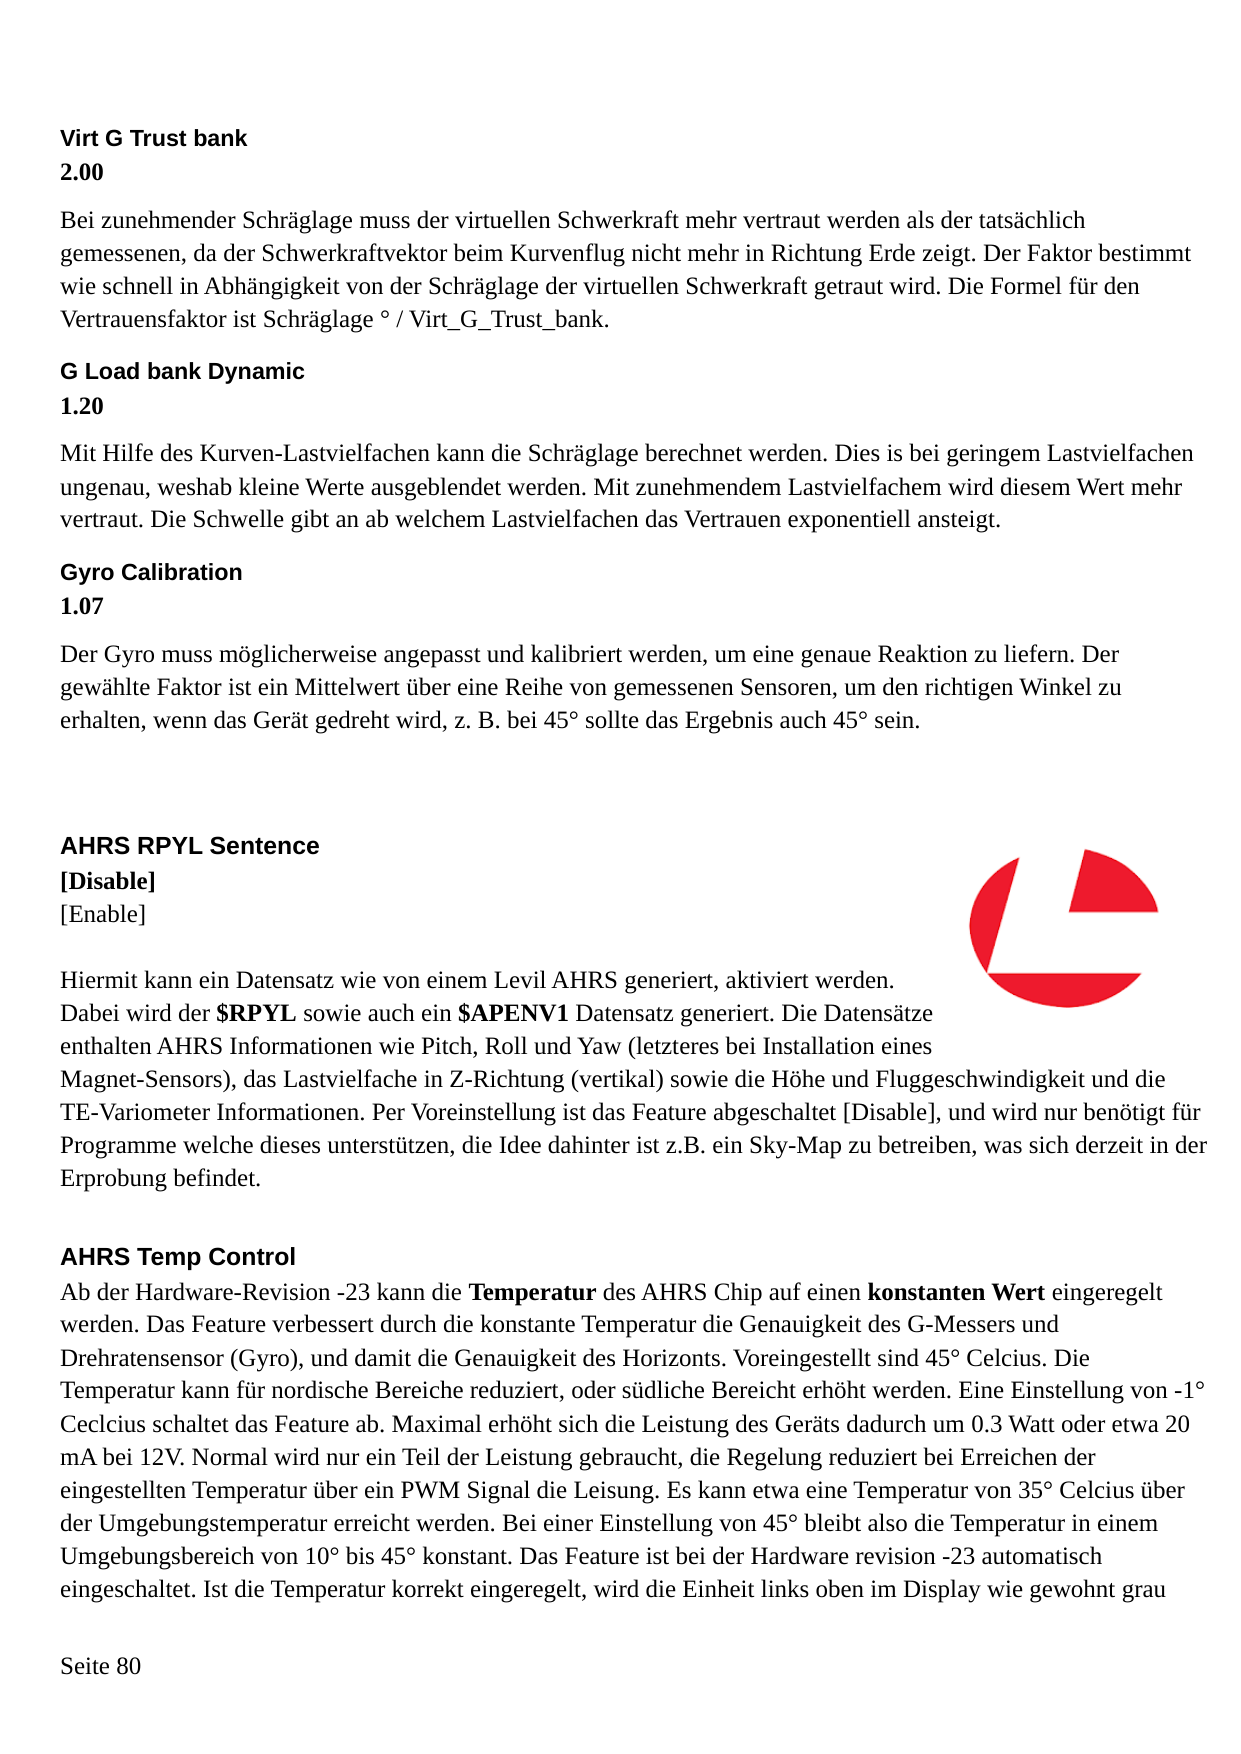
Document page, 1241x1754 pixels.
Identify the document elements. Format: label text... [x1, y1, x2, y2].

subtitle G Load bank Dynamic [60, 358, 1207, 385]
text Mit Hilfe des Kurven-Lastvielfachen kann die Schräglage berechnet werden. Dies is bei geringem Lastvielfachen ungenau, weshab kleine Werte ausgeblendet werden. Mit zunehmendem Lastvielfachem wird diesem Wert mehr vertraut. Die Schwelle gibt an ab welchem Lastvielfachen das Vertrauen exponentiell ansteigt. [60, 438, 1207, 533]
text Ab der Hardware-Revision -23 kann die Temperatur des AHRS Chip auf einen konstanten Wert eingeregelt werden. Das Feature verbessert durch die konstante Temperatur die Genauigkeit des G-Messers und Drehratensensor (Gyro), und damit die Genauigkeit des Horizonts. Voreingestellt sind 45° Celcius. Die Temperatur kann für nordische Bereiche reduziert, oder südliche Bereicht erhöht werden. Eine Einstellung von -1° Ceclcius schaltet das Feature ab. Maximal erhöht sich die Leistung des Geräts dadurch um 0.3 Watt oder etwa 20 mA bei 12V. Normal wird nur ein Teil der Leistung gebraucht, die Regelung reduziert bei Erreichen der eingestellten Temperatur über ein PWM Signal die Leisung. Es kann etwa eine Temperatur von 35° Celcius über der Umgebungstemperatur erreicht werden. Bei einer Einstellung von 45° bleibt also die Temperatur in einem Umgebungsbereich von 10° bis 45° konstant. Das Feature ist bei der Hardware revision -23 automatisch eingeschaltet. Ist die Temperatur korrekt eingeregelt, wird die Einheit links oben im Display wie gewohnt grau [60, 1277, 1207, 1602]
text 2.00 [60, 157, 1207, 186]
subtitle Gyro Calibration [60, 558, 1207, 585]
text [Disable] [60, 866, 955, 895]
text [1180, 899, 1207, 928]
subtitle AHRS RPYL Sentence [60, 831, 955, 860]
text 1.07 [60, 591, 1207, 620]
text [Enable] [60, 899, 955, 928]
text Der Gyro muss möglicherweise angepasst und kalibriert werden, um eine genaue Reaktion zu liefern. Der gewählte Faktor ist ein Mittelwert über eine Reihe von gemessenen Sensoren, um den richtigen Winkel zu erhalten, wenn das Gerät gedreht wird, z. B. bei 45° sollte das Ergebnis auch 45° sein. [60, 639, 1207, 734]
text [1180, 866, 1207, 895]
picture [955, 830, 1180, 1038]
subtitle [1180, 831, 1207, 860]
text Hiermit kann ein Datensatz wie von einem Levil AHRS generiert, aktiviert werden. Dabei wird der $RPYL sowie auch ein $APENV1 Datensatz generiert. Die Datensätze enthalten AHRS Informationen wie Pitch, Roll und Yaw (letzteres bei Installation eines Magnet-Sensors), das Lastvielfache in Z-Richtung (vertikal) sowie die Höhe und Fluggeschwindigkeit und die TE-Variometer Informationen. Per Voreinstellung ist das Feature abgeschaltet [Disable], und wird nur benötigt für Programme welche dieses unterstützen, die Idee dahinter ist z.B. ein Sky-Map zu betreiben, was sich derzeit in der Erprobung befindet. [60, 965, 1207, 1192]
text Bei zunehmender Schräglage muss der virtuellen Schwerkraft mehr vertraut werden als der tatsächlich gemessenen, da der Schwerkraftvektor beim Kurvenflug nicht mehr in Richtung Erde zeigt. Der Faktor bestimmt wie schnell in Abhängigkeit von der Schräglage der virtuellen Schwerkraft getraut wird. Die Formel für den Vertrauensfaktor ist Schräglage ° / Virt_G_Trust_bank. [60, 205, 1207, 333]
subtitle Virt G Trust bank [60, 124, 1207, 151]
text 1.20 [60, 391, 1207, 420]
subtitle AHRS Temp Control [60, 1242, 1207, 1270]
